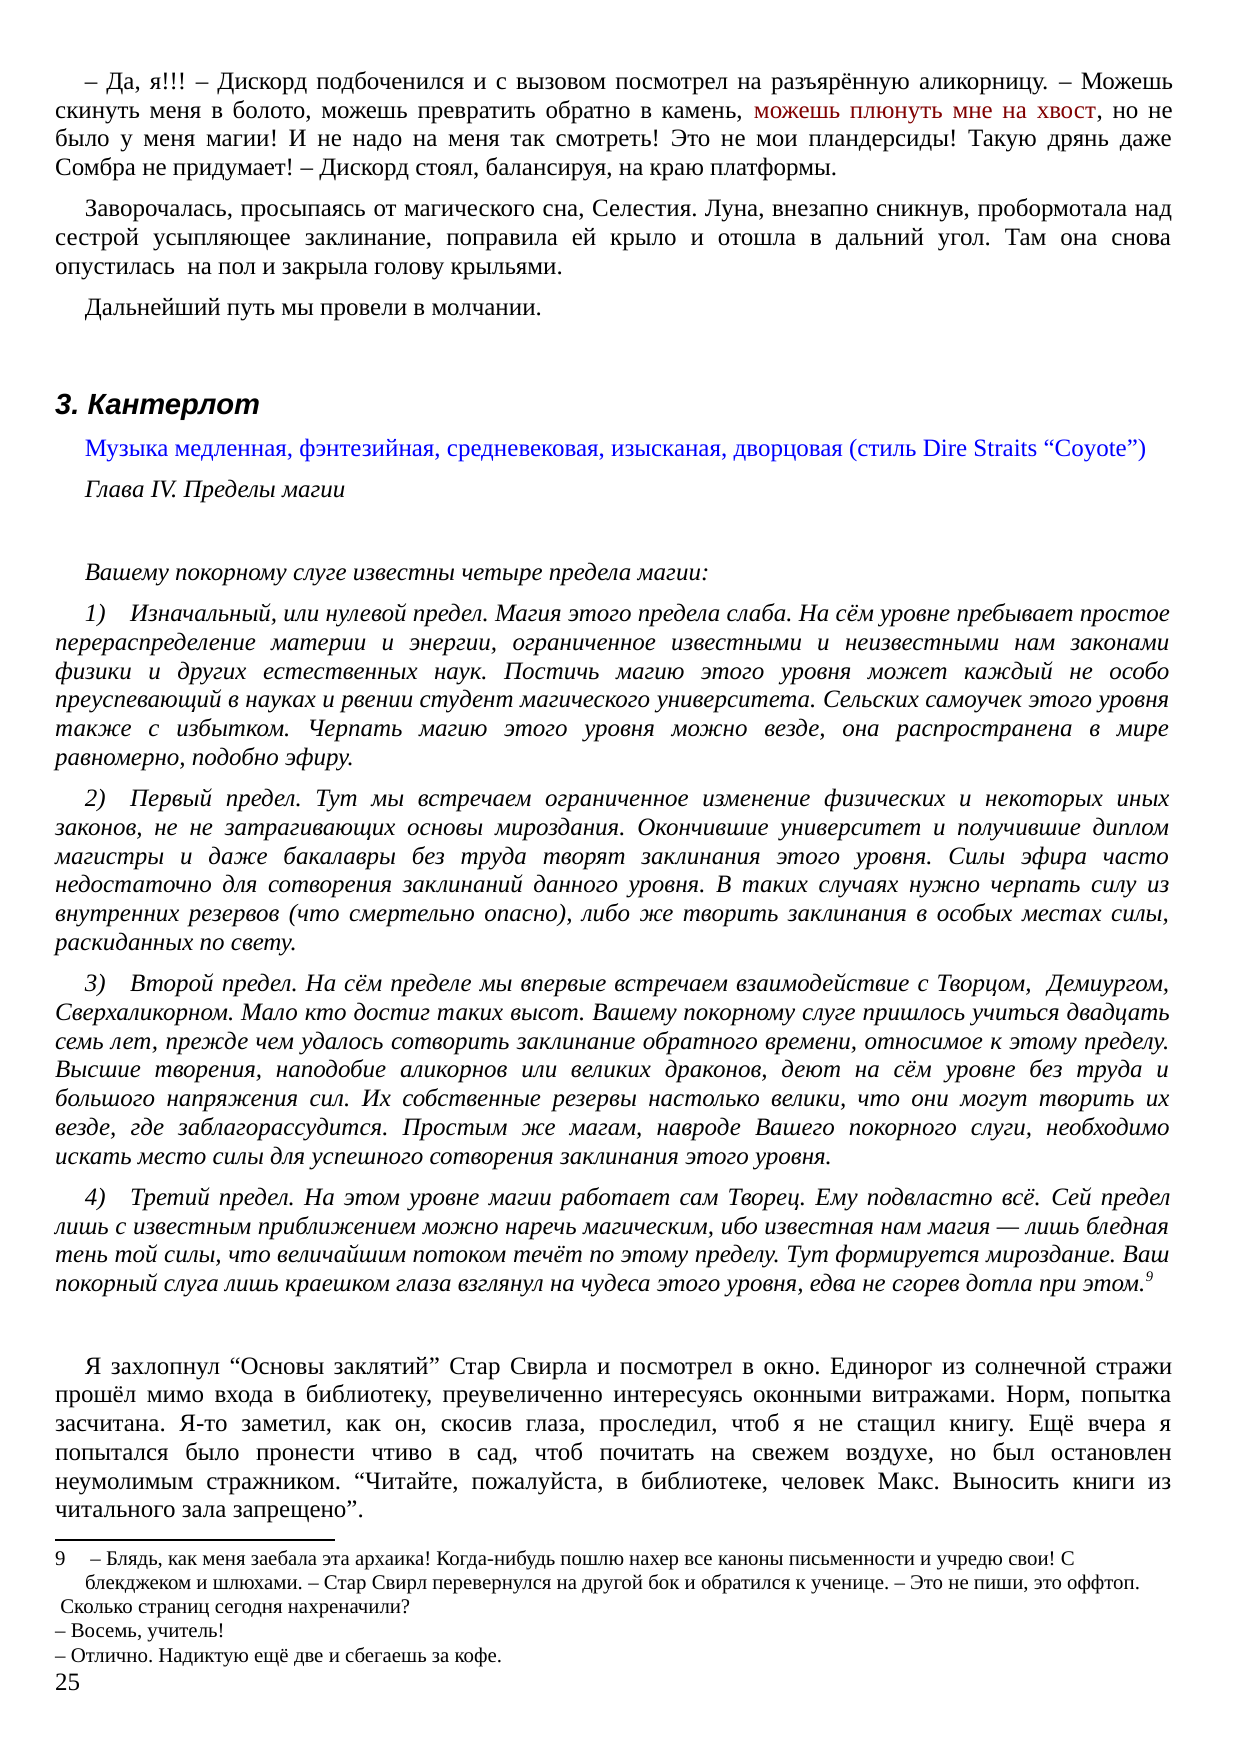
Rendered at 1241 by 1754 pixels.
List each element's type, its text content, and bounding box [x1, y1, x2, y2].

text Я захлопнул “Основы заклятий” Стар Свирла и посмотрел в окно. Единорог из солнечной стражи прошёл мимо входа в библиотеку, преувеличенно интересуясь оконными витражами. Норм, попытка засчитана. Я-то заметил, как он, скосив глаза, проследил, чтоб я не стащил книгу. Ещё вчера я попытался было пронести чтиво в сад, чтоб почитать на свежем воздухе, но был остановлен неумолимым стражником. “Читайте, пожалуйста, в библиотеке, человек Макс. Выносить книги из читального зала запрещено”. [55, 1351, 1173, 1523]
list Третий предел. На этом уровне магии работает сам Творец. Ему подвластно всё. Сей предел лишь с известным приближением можно наречь магическим, ибо известная нам магия — лишь бледная тень той силы, что величайшим потоком течёт по этому пределу. Тут формируется мироздание. Ваш покорный слуга лишь краешком глаза взглянул на чудеса этого уровня, едва не сгорев дотла при этом. [55, 1182, 1173, 1297]
list Изначальный, или нулевой предел. Магия этого предела слаба. На сём уровне пребывает простое перераспределение материи и энергии, ограниченное известными и неизвестными нам законами физики и других естественных наук. Постичь магию этого уровня может каждый не особо преуспевающий в науках и рвении студент магического университета. Сельских самоучек этого уровня также с избытком. Черпать магию этого уровня можно везде, она распространена в мире равномерно, подобно эфиру. [55, 598, 1173, 771]
list Сколько страниц сегодня нахреначили? [55, 1594, 1173, 1618]
text – Да, я!!! – Дискорд подбоченился и с вызовом посмотрел на разъярённую аликорницу. – Можешь скинуть меня в болото, можешь превратить обратно в камень, можешь плюнуть мне на хвост, но не было у меня магии! И не надо на меня так смотреть! Это не мои пландерсиды! Такую дрянь даже Сомбра не придумает! – Дискорд стоял, балансируя, на краю платформы. [55, 66, 1173, 181]
text Заворочалась, просыпаясь от магического сна, Селестия. Луна, внезапно сникнув, пробормотала над сестрой усыпляющее заклинание, поправила ей крыло и отошла в дальний угол. Там она снова опустилась на пол и закрыла голову крыльями. [55, 193, 1173, 280]
text Дальнейший путь мы провели в молчании. [55, 292, 1173, 321]
list – Блядь, как меня заебала эта архаика! Когда-нибудь пошлю нахер все каноны письменности и учредю свои! С блекджеком и шлюхами. – Стар Свирл перевернулся на другой бок и обратился к ученице. – Это не пиши, это оффтоп. [55, 1546, 1173, 1594]
subtitle 3. Кантерлот [55, 387, 1173, 421]
text Вашему покорному слуге известны четыре предела магии: [55, 557, 1173, 586]
list Первый предел. Тут мы встречаем ограниченное изменение физических и некоторых иных законов, не не затрагивающих основы мироздания. Окончившие университет и получившие диплом магистры и даже бакалавры без труда творят заклинания этого уровня. Силы эфира часто недостаточно для сотворения заклинаний данного уровня. В таких случаях нужно черпать силу из внутренних резервов (что смертельно опасно), либо же творить заклинания в особых местах силы, раскиданных по свету. [55, 783, 1173, 956]
list Второй предел. На сём пределе мы впервые встречаем взаимодействие с Творцом, Демиургом, Сверхаликорном. Мало кто достиг таких высот. Вашему покорному слуге пришлось учиться двадцать семь лет, прежде чем удалось сотворить заклинание обратного времени, относимое к этому пределу. Высшие творения, наподобие аликорнов или великих драконов, деют на сём уровне без труда и большого напряжения сил. Их собственные резервы настолько велики, что они могут творить их везде, где заблагорассудится. Простым же магам, навроде Вашего покорного слуги, необходимо искать место силы для успешного сотворения заклинания этого уровня. [55, 968, 1173, 1169]
list – Восемь, учитель! [55, 1618, 1173, 1642]
text Глава IV. Пределы магии [55, 474, 1173, 503]
text Музыка медленная, фэнтезийная, средневековая, изысканая, дворцовая (стиль Dire Straits “Coyote”) [55, 433, 1173, 462]
list – Отлично. Надиктую ещё две и сбегаешь за кофе. [55, 1642, 1173, 1667]
